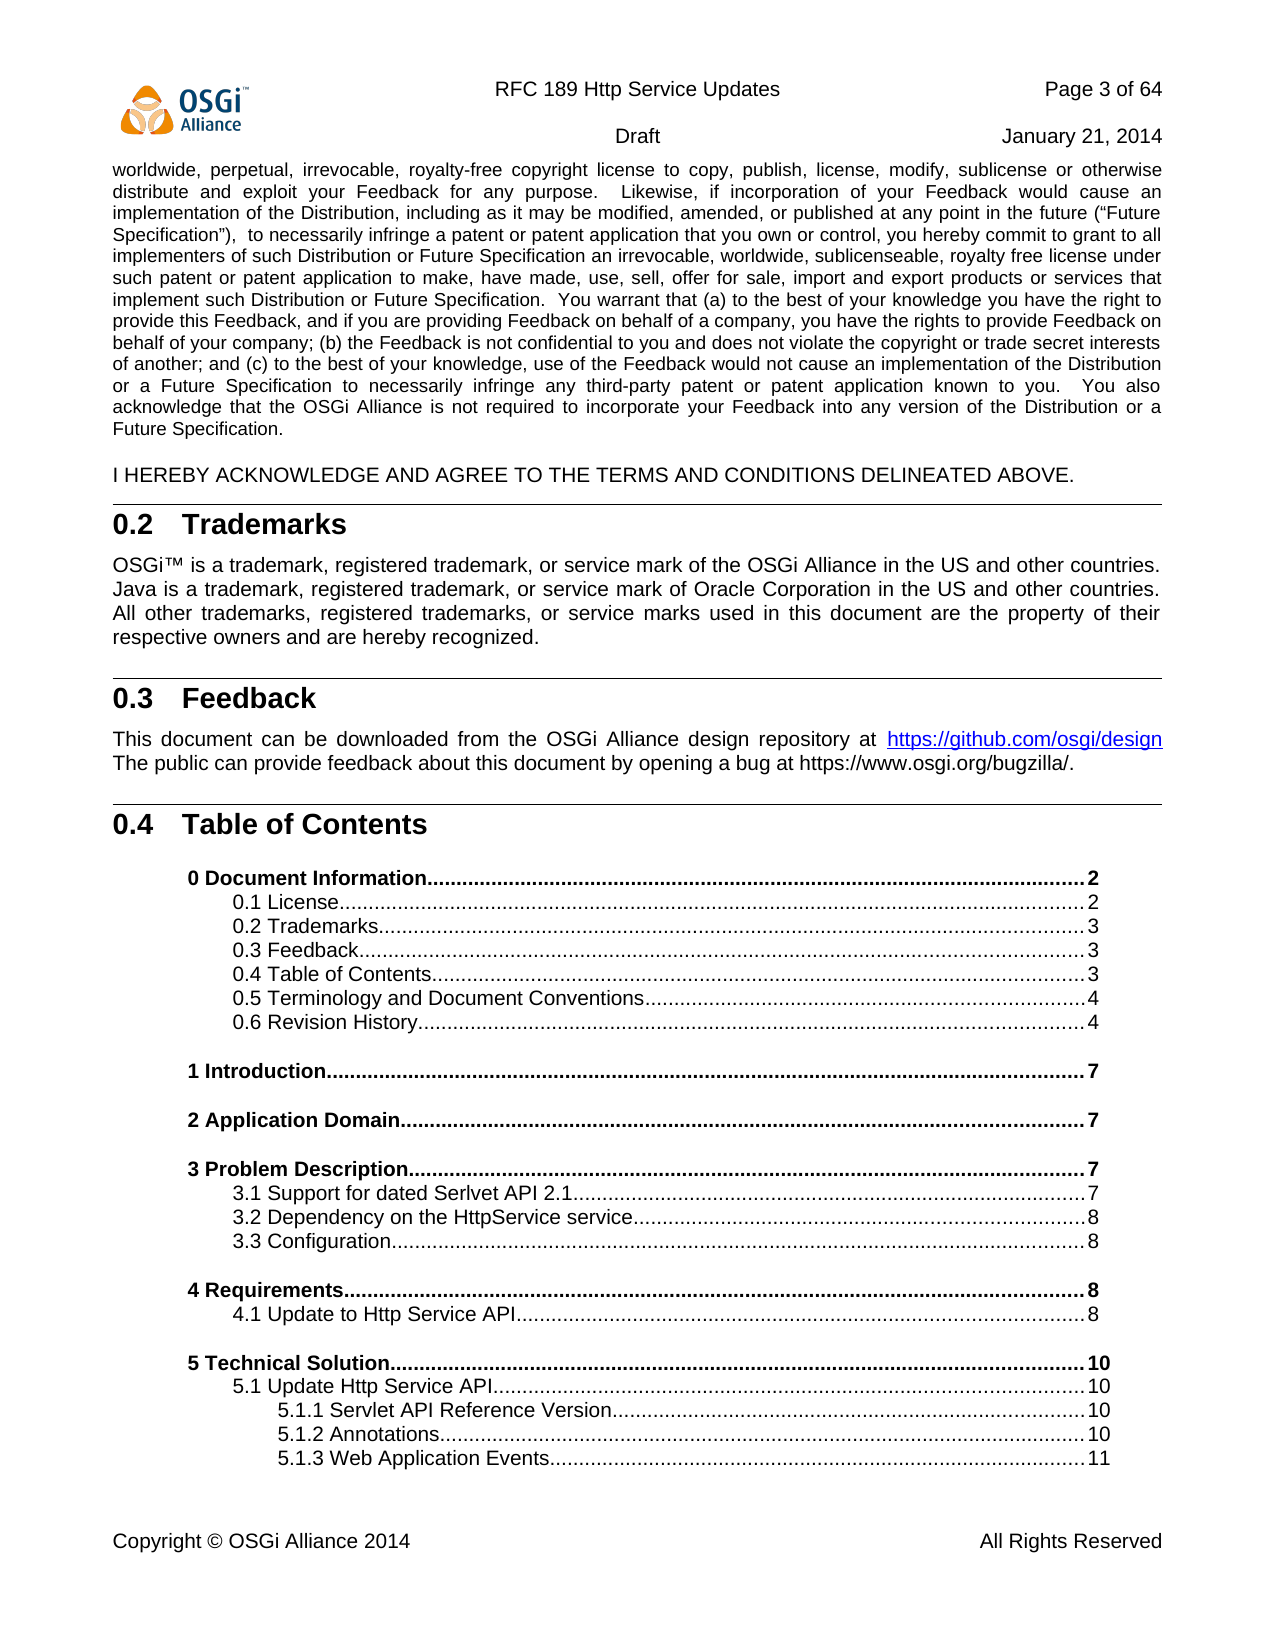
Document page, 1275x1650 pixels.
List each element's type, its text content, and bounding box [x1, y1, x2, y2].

picture [113, 78, 257, 142]
text 0 Document Information 2 [187, 866, 1162, 890]
text 5.1 Update Http Service API 10 [232, 1374, 1162, 1398]
text 0.1 License 2 [232, 890, 1162, 914]
text 3.1 Support for dated Serlvet API 2.1 7 [232, 1181, 1162, 1204]
text 5.1.1 Servlet API Reference Version 10 [277, 1398, 1162, 1422]
subtitle Table of Contents [112, 805, 1162, 841]
text 5.1.3 Web Application Events 11 [277, 1446, 1162, 1470]
subtitle Trademarks [112, 505, 1162, 541]
text 5.1.2 Annotations 10 [277, 1422, 1162, 1446]
text 3.2 Dependency on the HttpService service 8 [232, 1204, 1162, 1228]
text 0.2 Trademarks 3 [232, 914, 1162, 938]
text 4 Requirements 8 [187, 1277, 1162, 1301]
text 2 Application Domain 7 [187, 1108, 1162, 1132]
text 3 Problem Description 7 [187, 1157, 1162, 1181]
text 0.4 Table of Contents 3 [232, 962, 1162, 986]
text 5 Technical Solution 10 [187, 1350, 1162, 1374]
text I HEREBY ACKNOWLEDGE AND AGREE TO THE TERMS AND CONDITIONS DELINEATED ABOVE. [112, 463, 1162, 487]
subtitle Feedback [112, 679, 1162, 715]
text 0.6 Revision History 4 [232, 1010, 1162, 1034]
text This document can be downloaded from the OSGi Alliance design repository at https://github.com/osgi/design The public can provide feedback about this document by opening a bug at https://www.osgi.org/bugzilla/. [112, 727, 1162, 775]
text OSGi™ is a trademark, registered trademark, or service mark of the OSGi Alliance in the US and other countries. Java is a trademark, registered trademark, or service mark of Oracle Corporation in the US and other countries. All other trademarks, registered trademarks, or service marks used in this document are the property of their respective owners and are hereby recognized. [112, 553, 1162, 649]
text 0.5 Terminology and Document Conventions 4 [232, 986, 1162, 1010]
text 3.3 Configuration 8 [232, 1228, 1162, 1252]
text worldwide, perpetual, irrevocable, royalty-free copyright license to copy, publish, license, modify, sublicense or otherwise distribute and exploit your Feedback for any purpose. Likewise, if incorporation of your Feedback would cause an implementation of the Distribution, including as it may be modified, amended, or published at any point in the future (“Future Specification”), to necessarily infringe a patent or patent application that you own or control, you hereby commit to grant to all implementers of such Distribution or Future Specification an irrevocable, worldwide, sublicenseable, royalty free license under such patent or patent application to make, have made, use, sell, offer for sale, import and export products or services that implement such Distribution or Future Specification. You warrant that (a) to the best of your knowledge you have the right to provide this Feedback, and if you are providing Feedback on behalf of a company, you have the rights to provide Feedback on behalf of your company; (b) the Feedback is not confidential to you and does not violate the copyright or trade secret interests of another; and (c) to the best of your knowledge, use of the Feedback would not cause an implementation of the Distribution or a Future Specification to necessarily infringe any third-party patent or patent application known to you. You also acknowledge that the OSGi Alliance is not required to incorporate your Feedback into any version of the Distribution or a Future Specification. [112, 159, 1162, 439]
text 1 Introduction 7 [187, 1059, 1162, 1083]
text 4.1 Update to Http Service API 8 [232, 1301, 1162, 1325]
text 0.3 Feedback 3 [232, 938, 1162, 962]
